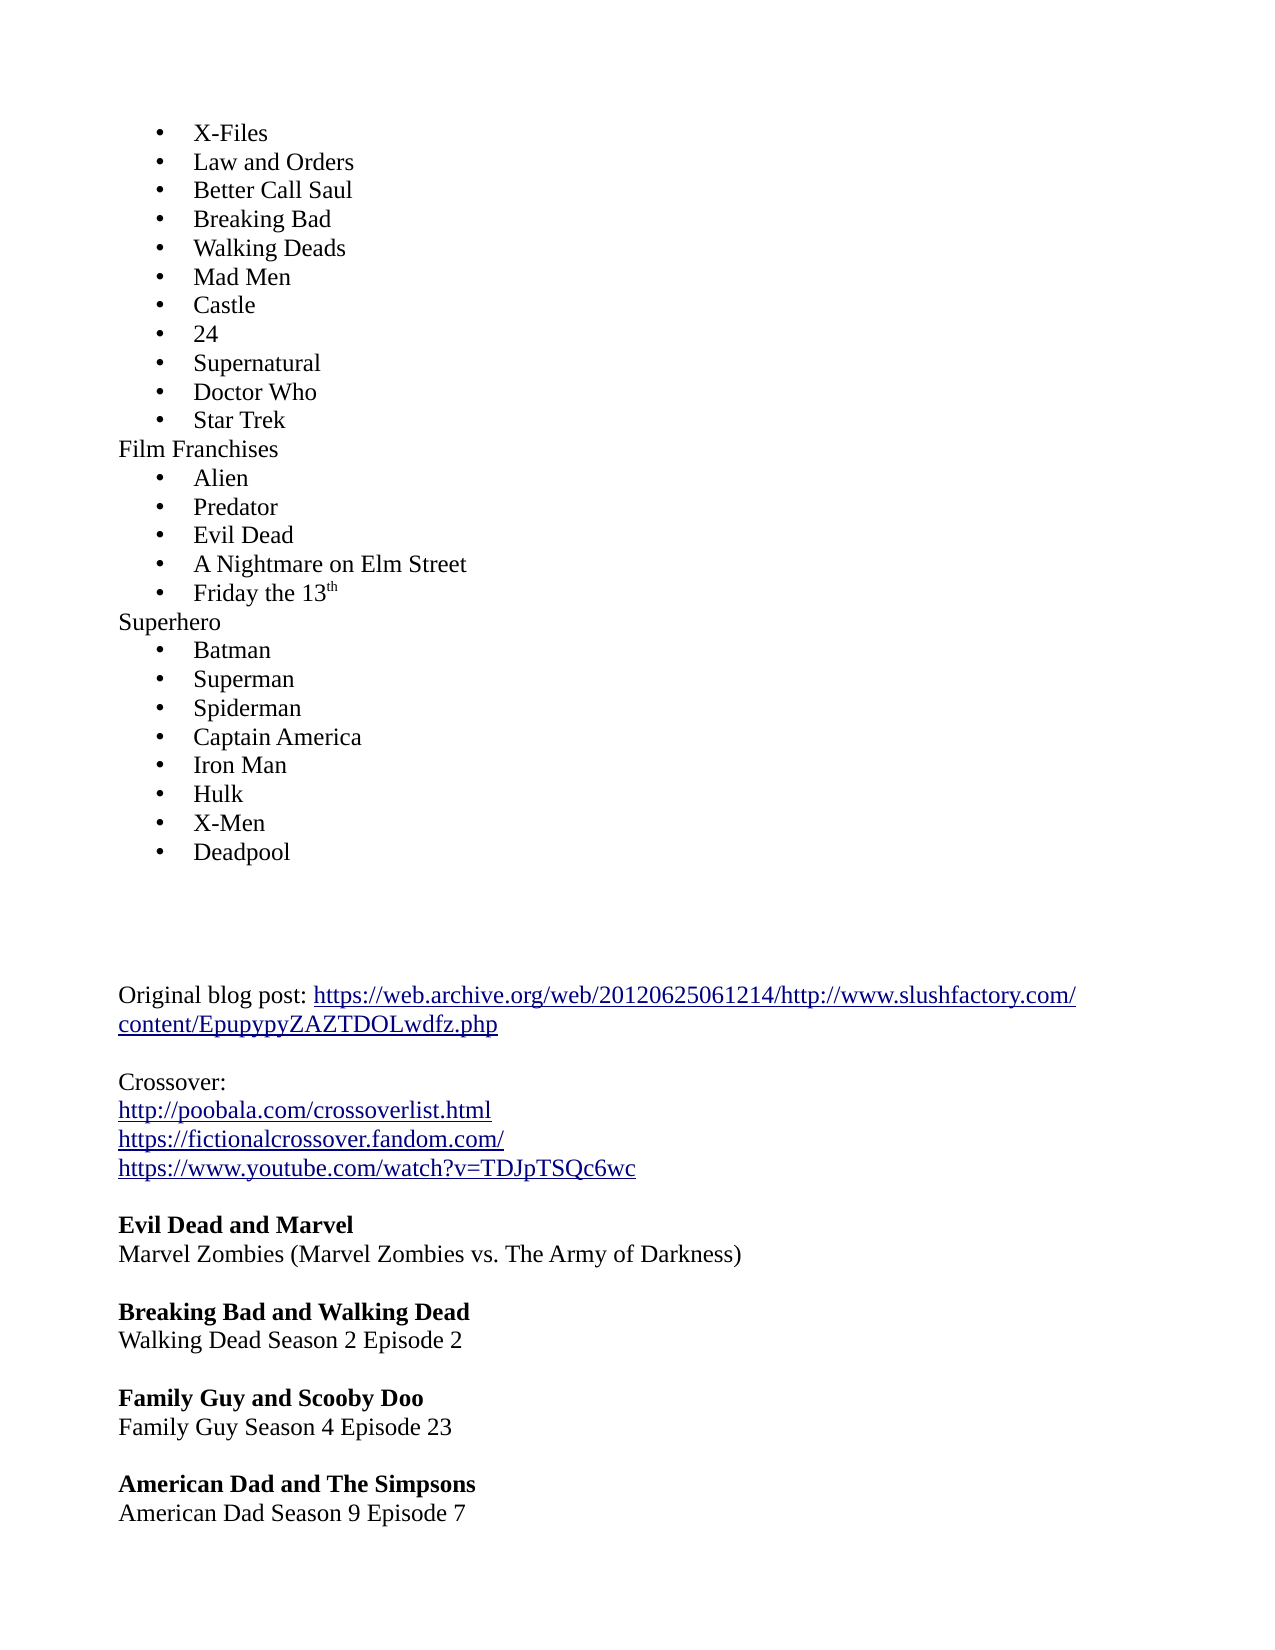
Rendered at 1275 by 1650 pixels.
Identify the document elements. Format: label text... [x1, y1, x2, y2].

list Star Trek [156, 406, 1157, 434]
list Iron Man [156, 751, 1157, 779]
list Evil Dead [156, 521, 1157, 549]
text https://www.youtube.com/watch?v=TDJpTSQc6wc [118, 1153, 1157, 1182]
list Friday the 13th [156, 578, 1157, 607]
list Captain America [156, 722, 1157, 751]
text Walking Dead Season 2 Episode 2 [118, 1326, 1157, 1354]
list Alien [156, 463, 1157, 492]
text https://fictionalcrossover.fandom.com/ [118, 1124, 1157, 1153]
text Family Guy Season 4 Episode 23 [118, 1412, 1157, 1441]
list Hulk [156, 779, 1157, 808]
list Mad Men [156, 262, 1157, 291]
list Walking Deads [156, 233, 1157, 262]
list Doctor Who [156, 377, 1157, 406]
text Crossover: [118, 1067, 1157, 1096]
text Family Guy and Scooby Doo [118, 1383, 1157, 1412]
list 24 [156, 319, 1157, 348]
list Spiderman [156, 693, 1157, 722]
text American Dad Season 9 Episode 7 [118, 1498, 1157, 1527]
list Breaking Bad [156, 204, 1157, 233]
text Original blog post: https://web.archive.org/web/20120625061214/http://www.slushfactory.com/content/EpupypyZAZTDOLwdfz.php [118, 981, 1157, 1038]
text American Dad and The Simpsons [118, 1469, 1157, 1498]
text Marvel Zombies (Marvel Zombies vs. The Army of Darkness) [118, 1239, 1157, 1268]
list Law and Orders [156, 147, 1157, 176]
list Deadpool [156, 837, 1157, 866]
list Superman [156, 664, 1157, 693]
text Superhero [118, 607, 1157, 636]
text Breaking Bad and Walking Dead [118, 1297, 1157, 1326]
list Castle [156, 291, 1157, 319]
list X-Men [156, 808, 1157, 837]
text Film Franchises [118, 434, 1157, 463]
text Evil Dead and Marvel [118, 1211, 1157, 1239]
list Batman [156, 636, 1157, 664]
list Better Call Saul [156, 176, 1157, 204]
list A Nightmare on Elm Street [156, 549, 1157, 578]
text http://poobala.com/crossoverlist.html [118, 1096, 1157, 1124]
list Predator [156, 492, 1157, 521]
list Supernatural [156, 348, 1157, 377]
list X-Files [156, 118, 1157, 147]
